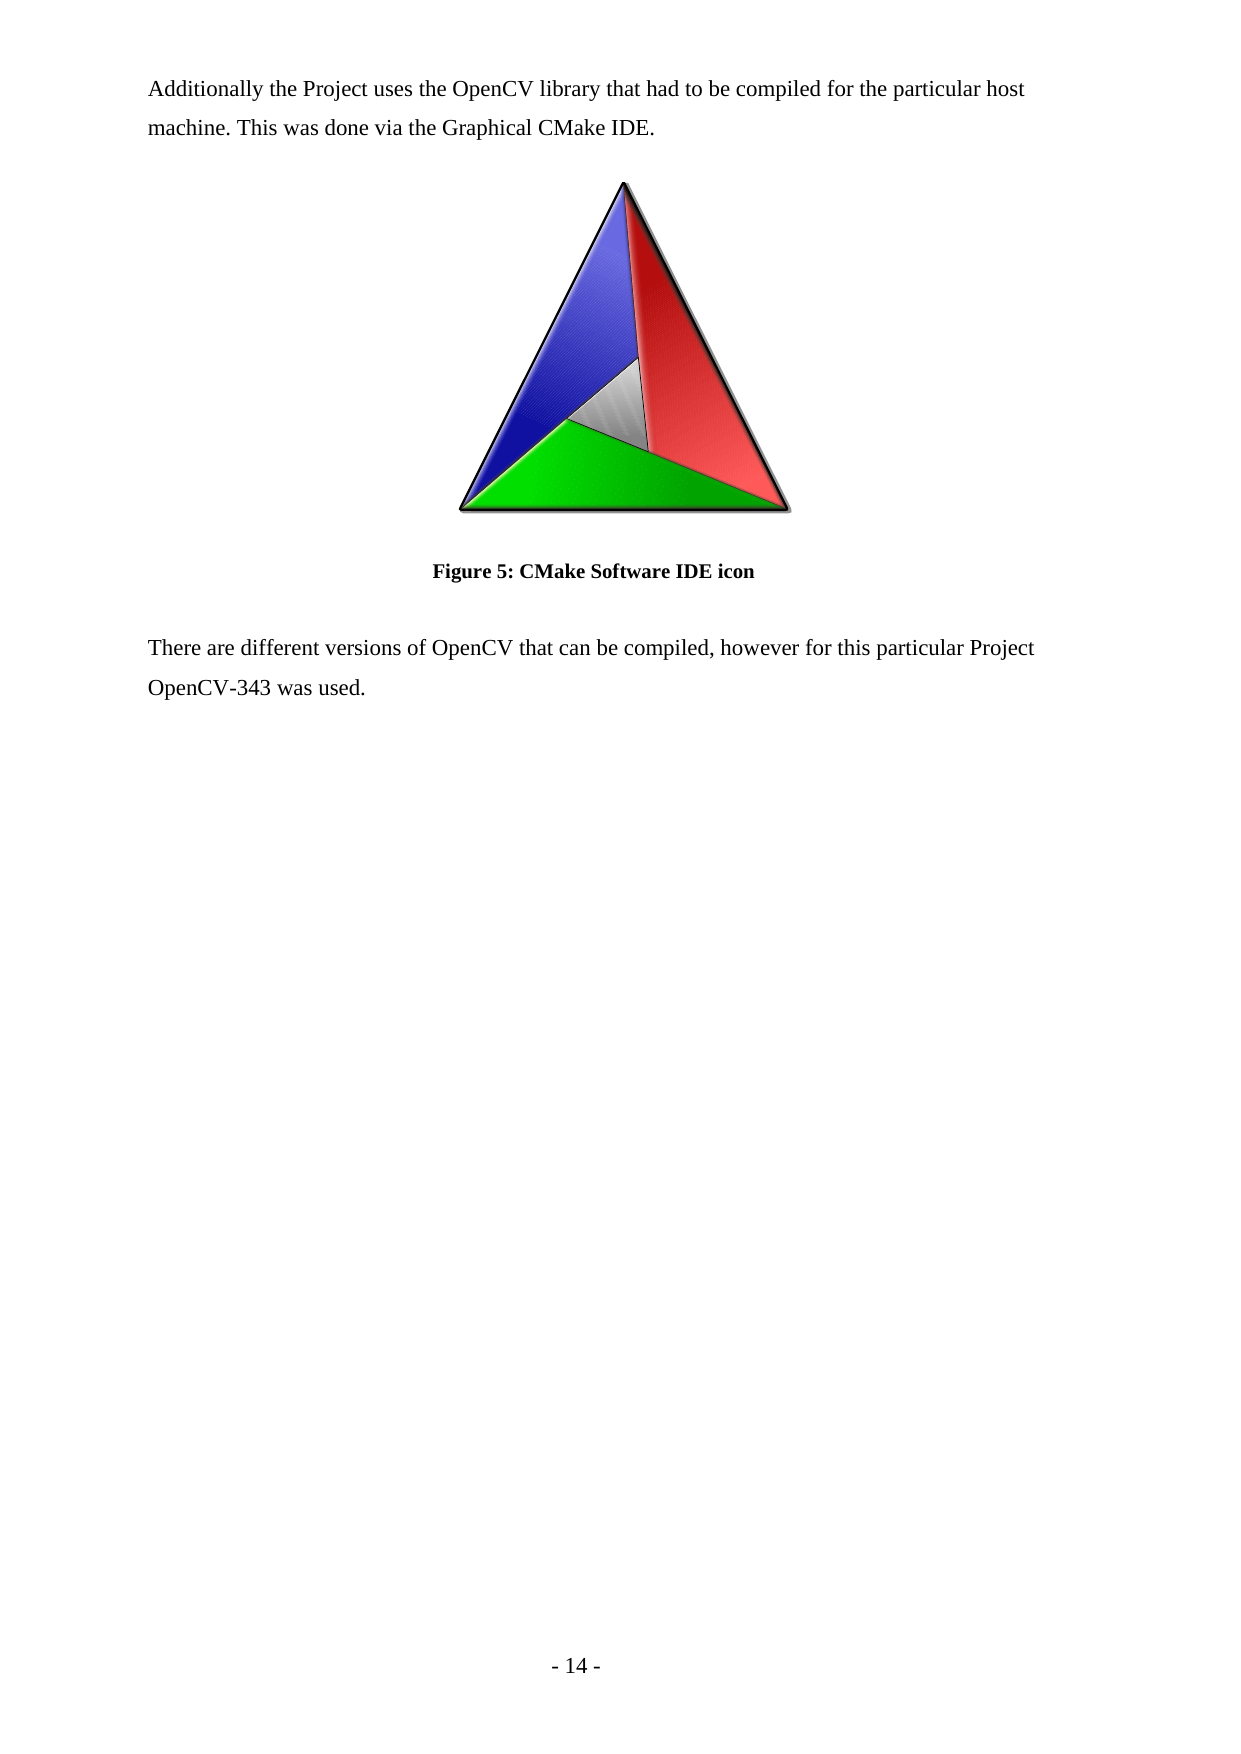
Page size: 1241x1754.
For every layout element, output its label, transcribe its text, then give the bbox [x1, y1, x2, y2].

text Additionally the Project uses the OpenCV library that had to be compiled for the particular host machine. This was done via the Graphical CMake IDE. [148, 75, 1092, 141]
text Figure 5: CMake Software IDE icon [432, 162, 806, 583]
text There are different versions of OpenCV that can be compiled, however for this particular Project OpenCV-343 was used. [148, 634, 1092, 700]
